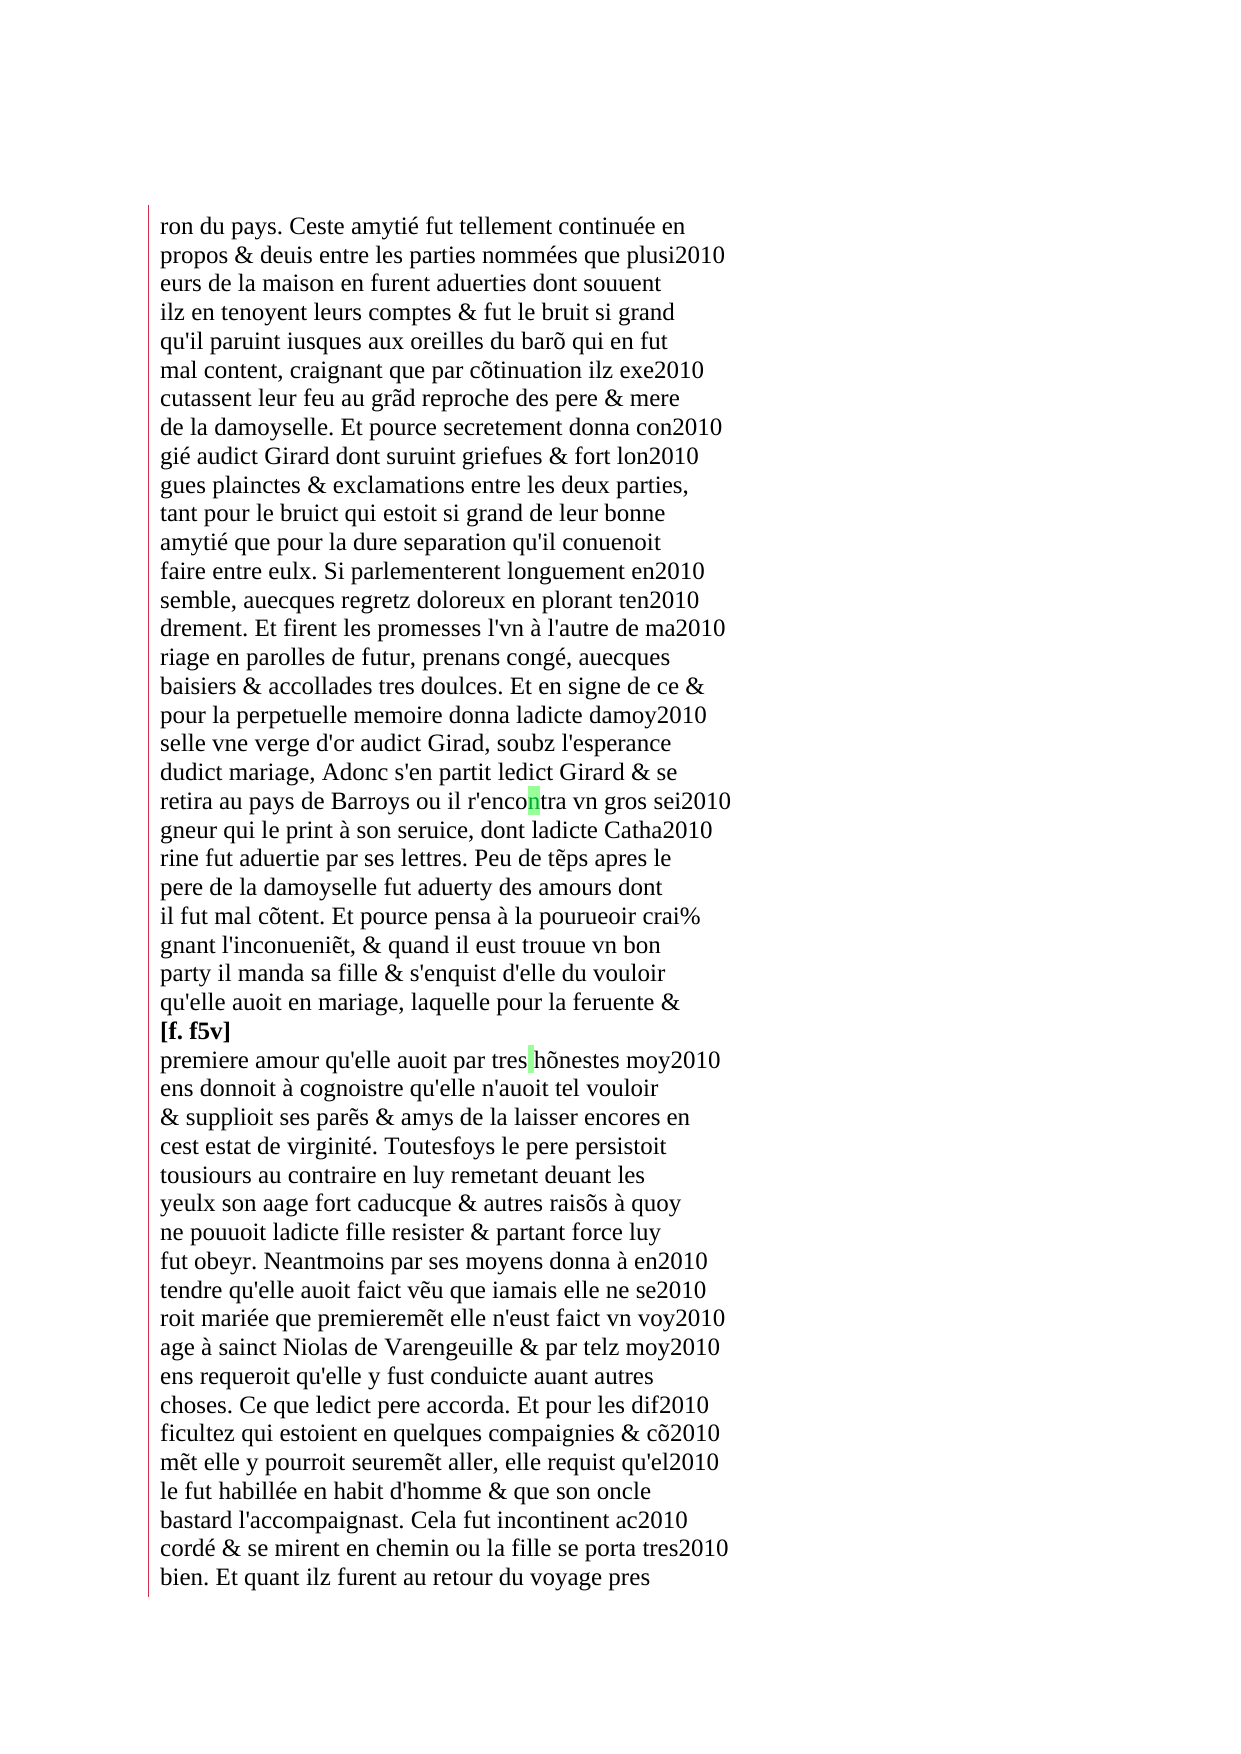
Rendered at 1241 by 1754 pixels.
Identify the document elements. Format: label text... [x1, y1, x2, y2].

text ron du pays. Ceste amytié fut tellement continuée en propos & deuis entre les parties nommées que plusi2010 eurs de la maison en furent aduerties dont souuent ilz en tenoyent leurs comptes & fut le bruit si grand qu'il paruint iusques aux oreilles du barõ qui en fut mal content, craignant que par cõtinuation ilz exe2010 cutassent leur feu au grãd reproche des pere & mere de la damoyselle. Et pource secretement donna con2010 gié audict Girard dont suruint griefues & fort lon2010 gues plainctes & exclamations entre les deux parties, tant pour le bruict qui estoit si grand de leur bonne amytié que pour la dure separation qu'il conuenoit faire entre eulx. Si parlementerent longuement en2010 semble, auecques regretz doloreux en plorant ten2010 drement. Et firent les promesses l'vn à l'autre de ma2010 riage en parolles de futur, prenans congé, auecques baisiers & accollades tres doulces. Et en signe de ce & pour la perpetuelle memoire donna ladicte damoy2010 selle vne verge d'or audict Girad, soubz l'esperance dudict mariage, Adonc s'en partit ledict Girard & se retira au pays de Barroys ou il r'encontra vn gros sei2010 gneur qui le print à son seruice, dont ladicte Catha2010 rine fut aduertie par ses lettres. Peu de tẽps apres le pere de la damoyselle fut aduerty des amours dont il fut mal cõtent. Et pource pensa à la pourueoir crai% gnant l'inconueniẽt, & quand il eust trouue vn bon party il manda sa fille & s'enquist d'elle du vouloir qu'elle auoit en mariage, laquelle pour la feruente & [f. f5v] premiere amour qu'elle auoit par tres hõnestes moy2010 ens donnoit à cognoistre qu'elle n'auoit tel vouloir & supplioit ses parẽs & amys de la laisser encores en cest estat de virginité. Toutesfoys le pere persistoit tousiours au contraire en luy remetant deuant les yeulx son aage fort caducque & autres raisõs à quoy ne pouuoit ladicte fille resister & partant force luy fut obeyr. Neantmoins par ses moyens donna à en2010 tendre qu'elle auoit faict vẽu que iamais elle ne se2010 roit mariée que premieremẽt elle n'eust faict vn voy2010 age à sainct Niolas de Varengeuille & par telz moy2010 ens requeroit qu'elle y fust conduicte auant autres choses. Ce que ledict pere accorda. Et pour les dif2010 ficultez qui estoient en quelques compaignies & cõ2010 mẽt elle y pourroit seuremẽt aller, elle requist qu'el2010 le fut habillée en habit d'homme & que son oncle bastard l'accompaignast. Cela fut incontinent ac2010 cordé & se mirent en chemin ou la fille se porta tres2010 bien. Et quant ilz furent au retour du voyage pres [149, 205, 1093, 1597]
